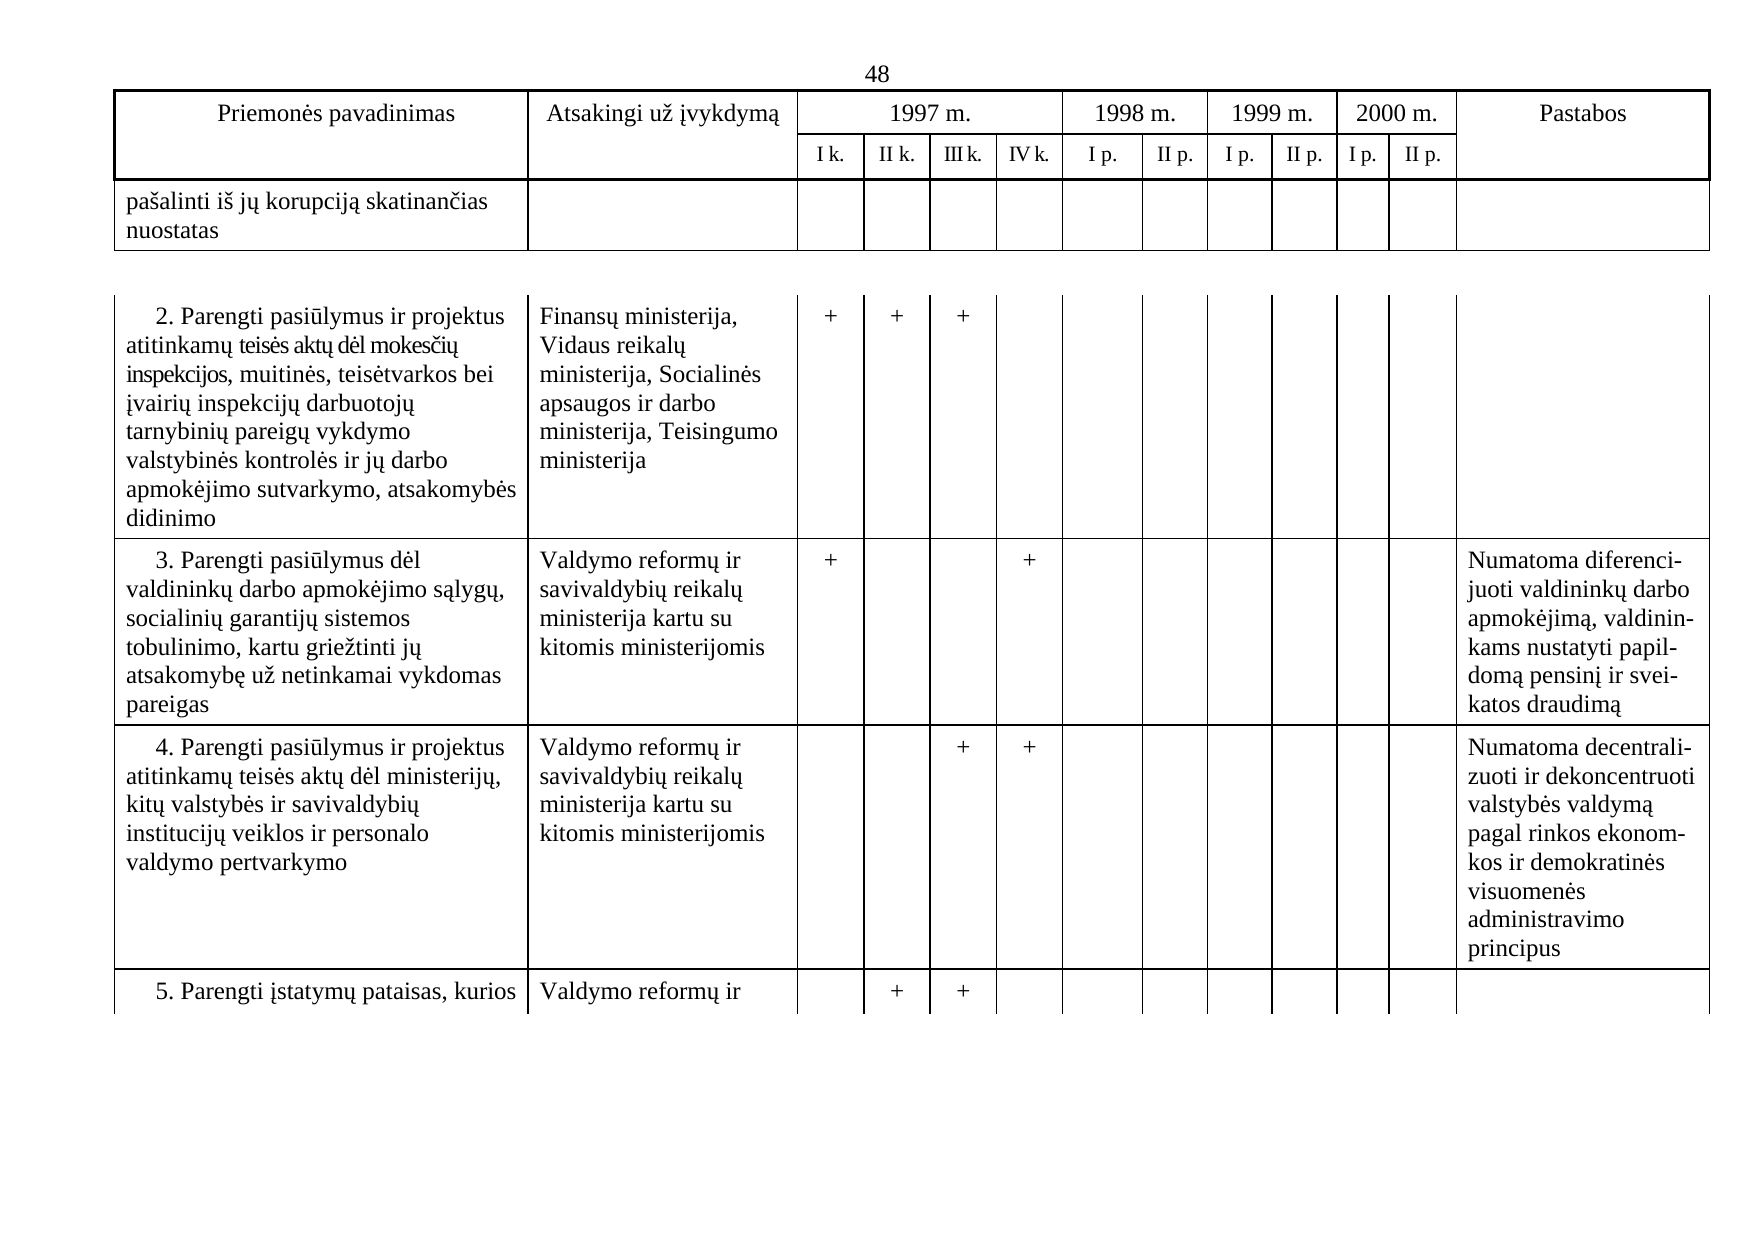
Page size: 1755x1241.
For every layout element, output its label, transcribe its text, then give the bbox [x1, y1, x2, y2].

table_cell [930, 251, 996, 295]
table_cell + [931, 726, 996, 968]
table_cell [1338, 539, 1388, 724]
table_cell [1273, 539, 1336, 724]
table_cell [1063, 539, 1142, 724]
table_header 1999 m. [1208, 92, 1336, 133]
table_cell II p. [1390, 135, 1456, 178]
table_cell III k. [931, 135, 996, 178]
table_cell [115, 251, 528, 295]
table_cell 4. Parengti pasiūlymus ir projektus atitinkamų teisės aktų dėl ministerijų, kitų valstybės ir savivaldybių institucijų veiklos ir personalo valdymo pertvarkymo [115, 726, 527, 968]
table_cell Valdymo reformų ir savivaldybių reikalų ministerija kartu su kitomis ministerijomis [529, 539, 797, 724]
table_cell I p. [1338, 135, 1388, 178]
table_cell [996, 251, 1063, 295]
table_cell [1273, 295, 1336, 538]
table_cell + [865, 295, 929, 538]
table_cell + [931, 970, 996, 1013]
table_header 2000 m. [1338, 92, 1456, 133]
table_cell [997, 295, 1062, 538]
table_cell pašalinti iš jų korupciją skatinančias nuostatas [115, 181, 527, 250]
table_cell [1338, 295, 1388, 538]
table_cell [116, 133, 527, 178]
table_cell [931, 181, 996, 250]
table_cell [864, 251, 930, 295]
table_cell 2. Parengti pasiūlymus ir projektus atitinkamų teisės aktų dėl mokesčių inspekcijos, muitinės, teisėtvarkos bei įvairių inspekcijų darbuotojų tarnybinių pareigų vykdymo valstybinės kontrolės ir jų darbo apmokėjimo sutvarkymo, atsakomybės didinimo [115, 295, 527, 538]
table_cell + [997, 539, 1062, 724]
table_cell I p. [1208, 135, 1271, 178]
table_cell [1143, 970, 1207, 1013]
table_cell [529, 133, 797, 178]
table_cell [1273, 726, 1336, 968]
table_cell Finansų ministerija, Vidaus reikalų ministerija, Socialinės apsaugos ir darbo ministerija, Teisingumo ministerija [529, 295, 797, 538]
table_cell [1143, 181, 1207, 250]
table_cell [1390, 726, 1456, 968]
table_cell [1338, 726, 1388, 968]
table_cell Valdymo reformų ir [529, 970, 797, 1013]
table_header Priemonės pavadinimas [116, 92, 527, 133]
table_cell + [798, 295, 863, 538]
table_cell 5. Parengti įstatymų pataisas, kurios [115, 970, 527, 1013]
table_cell [1273, 181, 1336, 250]
table_cell [1063, 181, 1142, 250]
table_cell [1390, 295, 1456, 538]
table_cell + [798, 539, 863, 724]
table_cell [1208, 970, 1271, 1013]
table_header 1998 m. [1063, 92, 1207, 133]
table_cell [1272, 251, 1337, 295]
table_cell [931, 539, 996, 724]
table_cell II k. [865, 135, 929, 178]
table_cell + [865, 970, 929, 1013]
table_cell [865, 181, 929, 250]
table_cell [997, 970, 1062, 1013]
table_cell [1390, 539, 1456, 724]
table_cell [1208, 295, 1271, 538]
table_cell [1143, 251, 1207, 295]
table_cell [997, 181, 1062, 250]
table_cell [1390, 181, 1456, 250]
table_header Pastabos [1457, 92, 1708, 133]
table_cell II p. [1273, 135, 1336, 178]
table_cell [1207, 251, 1272, 295]
table_cell [1457, 181, 1709, 250]
table_cell [1390, 970, 1456, 1013]
table_cell [528, 251, 797, 295]
table_cell [798, 970, 863, 1013]
table_cell [1457, 133, 1708, 178]
table_cell [1208, 539, 1271, 724]
table_cell 3. Parengti pasiūlymus dėl valdininkų darbo apmokėjimo sąlygų, socialinių garantijų sistemos tobulinimo, kartu griežtinti jų atsakomybę už netinkamai vykdomas pareigas [115, 539, 527, 724]
table_cell I p. [1063, 135, 1142, 178]
table_cell Valdymo reformų ir savivaldybių reikalų ministerija kartu su kitomis ministerijomis [529, 726, 797, 968]
table_cell II p. [1143, 135, 1207, 178]
table_cell [1063, 251, 1143, 295]
table_cell [529, 181, 797, 250]
table_cell [1208, 181, 1271, 250]
table_cell Numatoma decentrali-zuoti ir dekoncentruoti valstybės valdymą pagal rinkos ekonom-kos ir demokratinės visuomenės administravimo principus [1457, 726, 1709, 968]
table_cell [1338, 181, 1388, 250]
table_cell [865, 539, 929, 724]
table_header 1997 m. [798, 92, 1062, 133]
table_cell [1143, 726, 1207, 968]
table_cell [1063, 295, 1142, 538]
table_cell [1143, 295, 1207, 538]
table_cell [1273, 970, 1336, 1013]
table_cell [1456, 251, 1709, 295]
table_cell I k. [798, 135, 863, 178]
table_cell [798, 181, 863, 250]
table_cell [797, 251, 864, 295]
table_header Atsakingi už įvykdymą [529, 92, 797, 133]
table_cell [1457, 970, 1709, 1013]
table_cell [798, 726, 863, 968]
table_cell + [931, 295, 996, 538]
table_cell [1208, 726, 1271, 968]
table_cell IV k. [997, 135, 1062, 178]
table_cell + [997, 726, 1062, 968]
table_cell [865, 726, 929, 968]
table_cell [1457, 295, 1709, 538]
table_cell [1063, 726, 1142, 968]
table_cell [1063, 970, 1142, 1013]
table_cell [1143, 539, 1207, 724]
table_cell [1338, 970, 1388, 1013]
table_cell [1337, 251, 1389, 295]
table_cell Numatoma diferenci-juoti valdininkų darbo apmokėjimą, valdinin-kams nustatyti papil-domą pensinį ir svei-katos draudimą [1457, 539, 1709, 724]
table_cell [1389, 251, 1456, 295]
